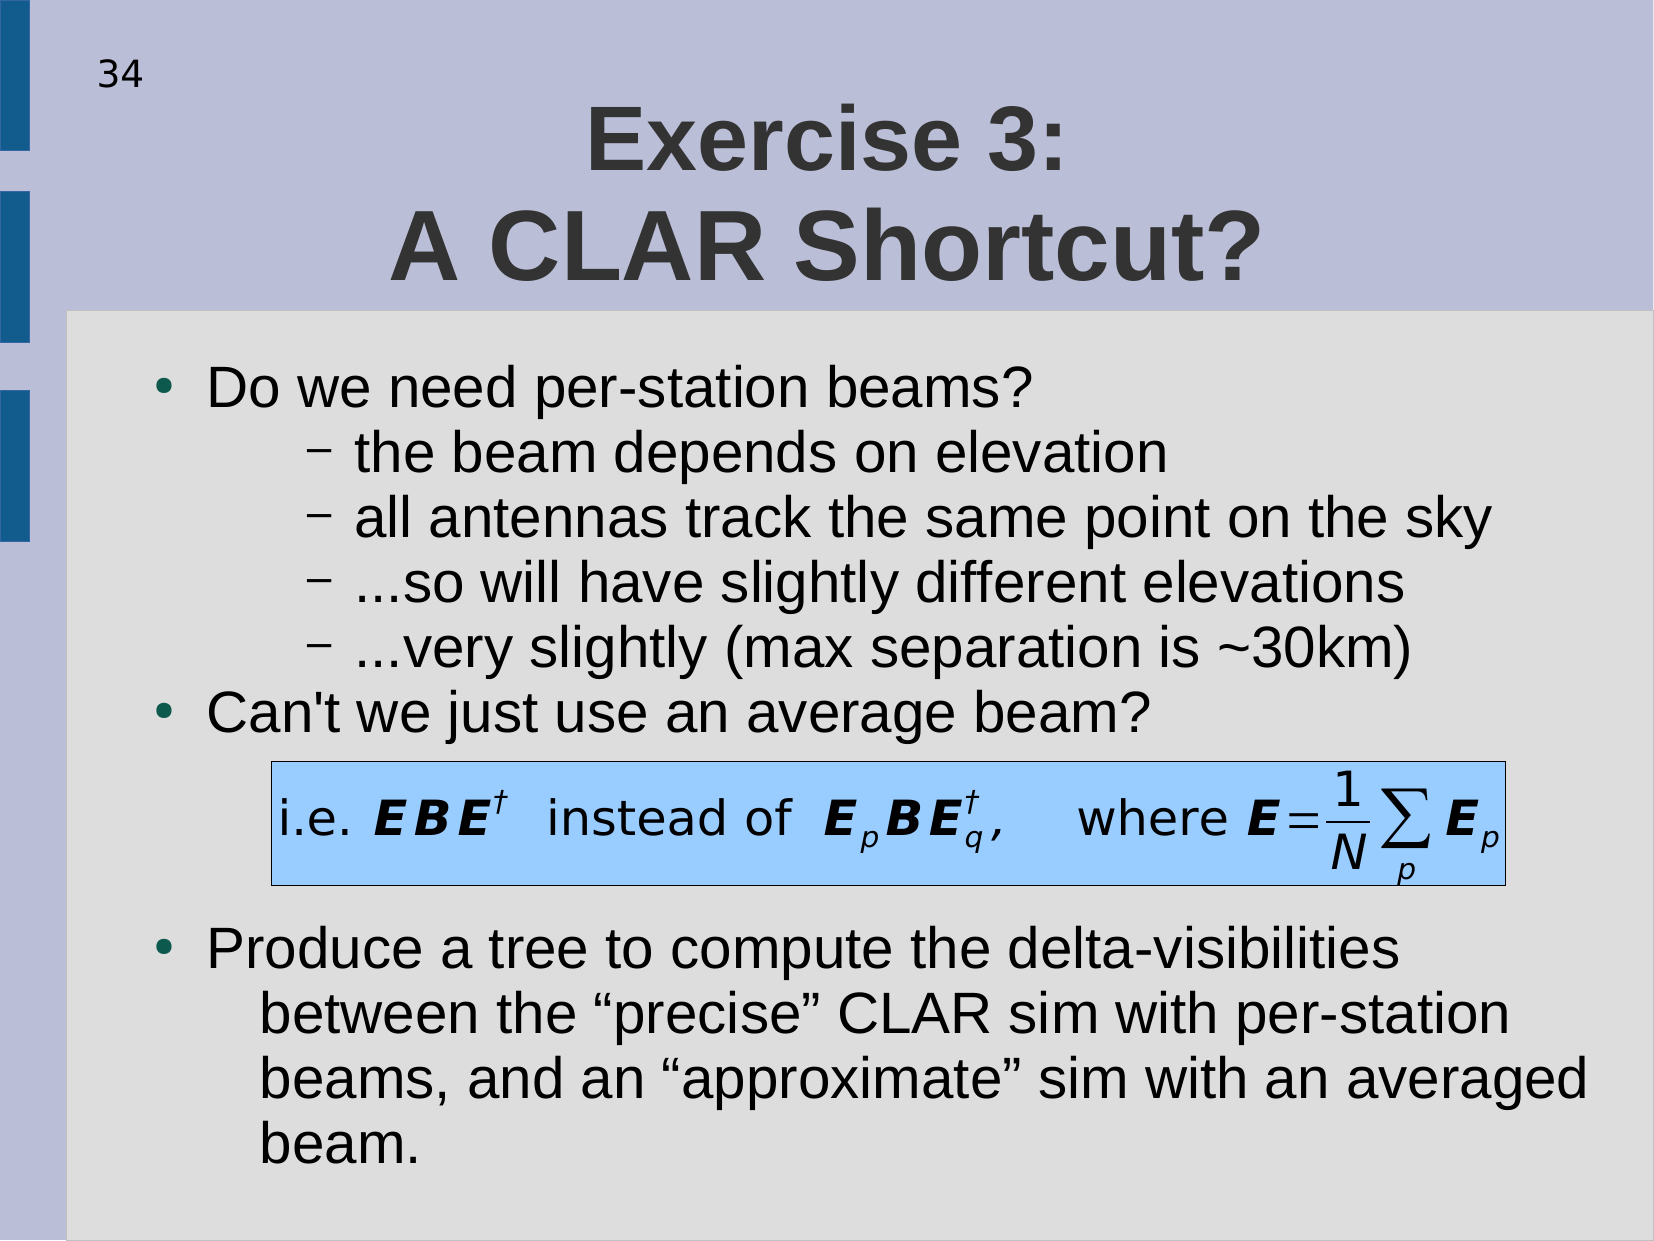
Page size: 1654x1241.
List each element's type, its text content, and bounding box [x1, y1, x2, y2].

list Do we need per-station beams? the beam depends on elevation all antennas track the same point on the sky ...so will have slightly different elevations ...very slightly (max separation is ~30km) Can't we just use an average beam? [118, 354, 1595, 745]
chart [271, 761, 1506, 886]
text_box [84, 45, 319, 119]
list Produce a tree to compute the delta-visibilities between the “precise” CLAR sim with per-station beams, and an “approximate” sim with an averaged beam. [118, 915, 1595, 1182]
title Exercise 3: A CLAR Shortcut? [121, 87, 1534, 302]
